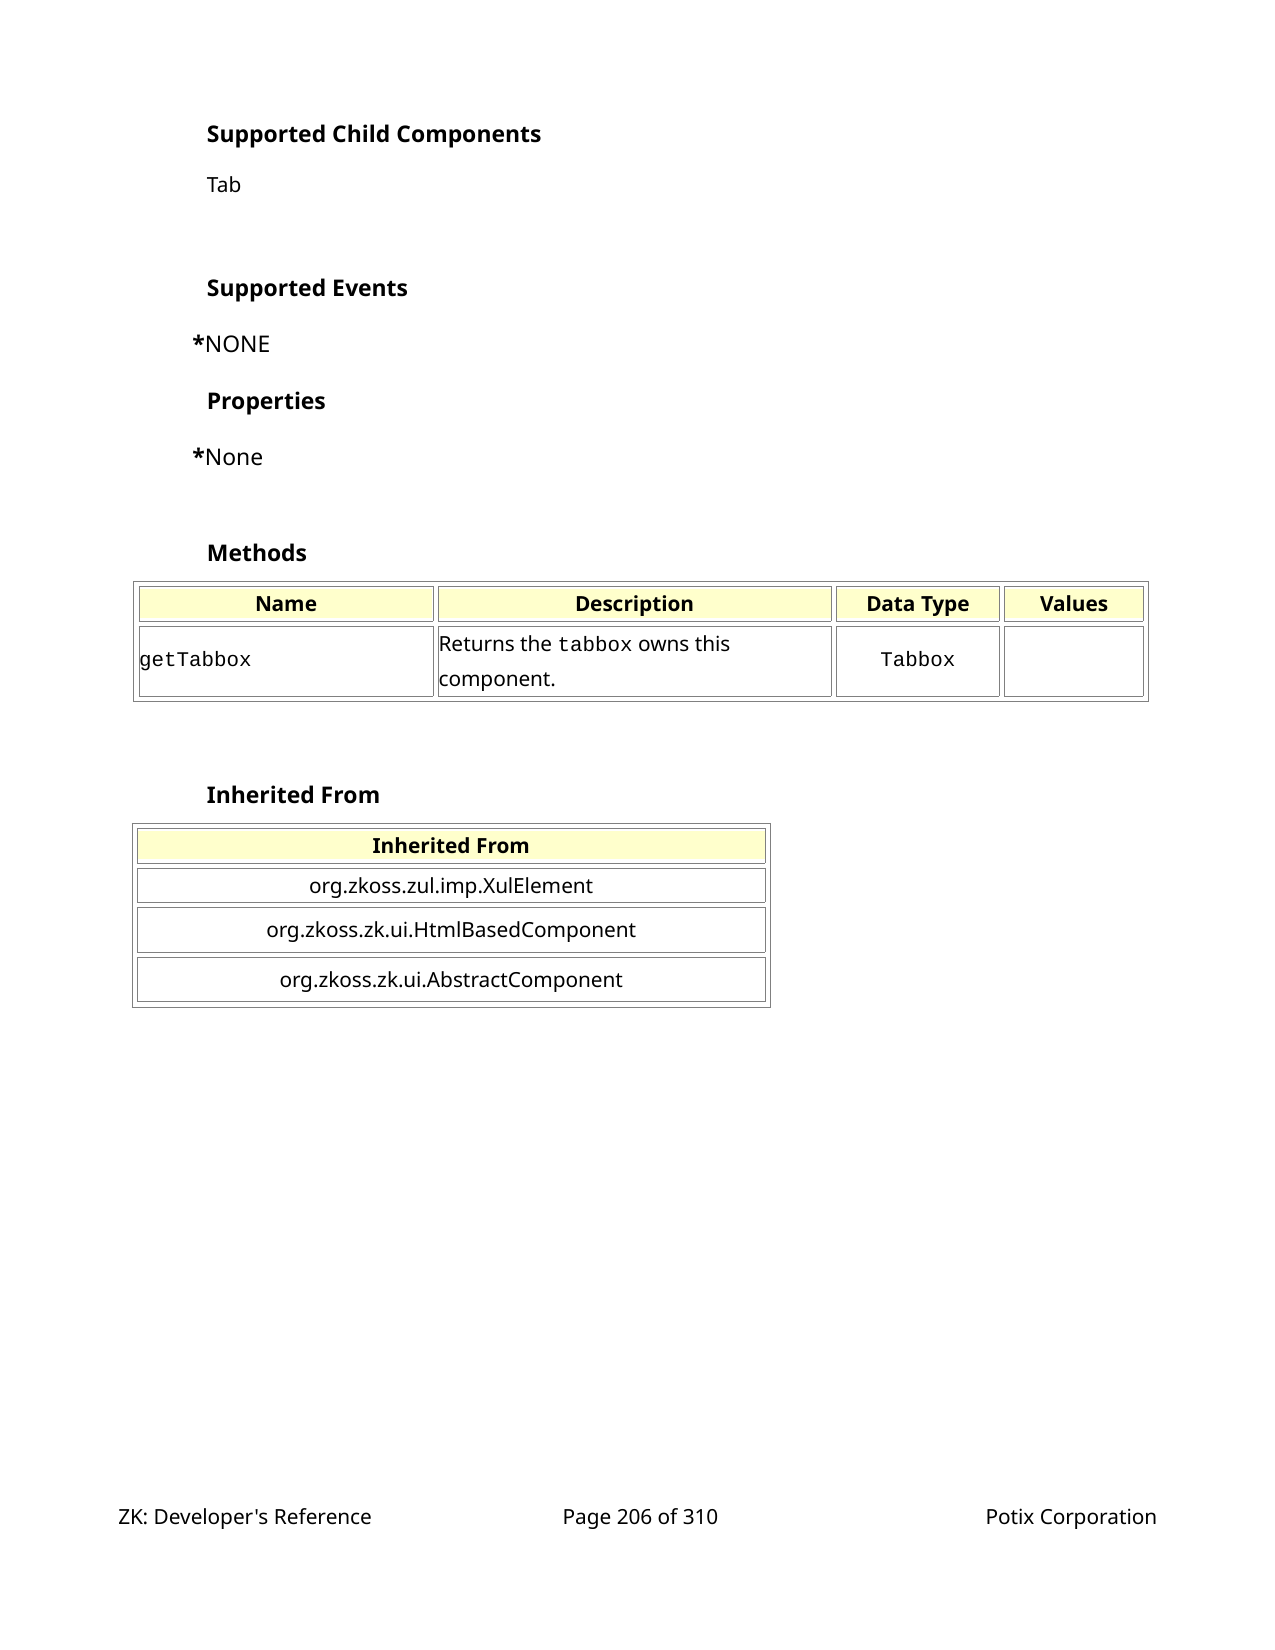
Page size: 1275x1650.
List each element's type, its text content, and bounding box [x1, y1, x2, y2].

table_header Values [1002, 582, 1146, 621]
table_header Data Type [834, 582, 1002, 621]
subtitle Supported Child Components [207, 118, 1157, 149]
table_cell [1002, 621, 1146, 696]
table_cell [1005, 627, 1143, 696]
table_header Description [435, 582, 833, 621]
subtitle Inherited From [207, 779, 1157, 810]
table_header Name [136, 582, 435, 621]
table_cell Tabbox [834, 621, 1002, 696]
table_header Inherited From [134, 824, 768, 862]
subtitle Methods [207, 537, 1157, 568]
subtitle Properties [207, 384, 1157, 416]
text *NONE [118, 328, 1157, 359]
subtitle Supported Events [207, 272, 1157, 303]
text Tab [207, 170, 1157, 198]
table_cell org.zkoss.zul.imp.XulElement [134, 863, 768, 902]
table_cell Returns the tabbox owns this component. [435, 621, 833, 696]
table_cell getTabbox [136, 621, 435, 696]
table_cell org.zkoss.zk.ui.HtmlBasedComponent [134, 902, 768, 952]
text *None [118, 441, 1157, 472]
table_cell org.zkoss.zk.ui.AbstractComponent [134, 952, 768, 1001]
